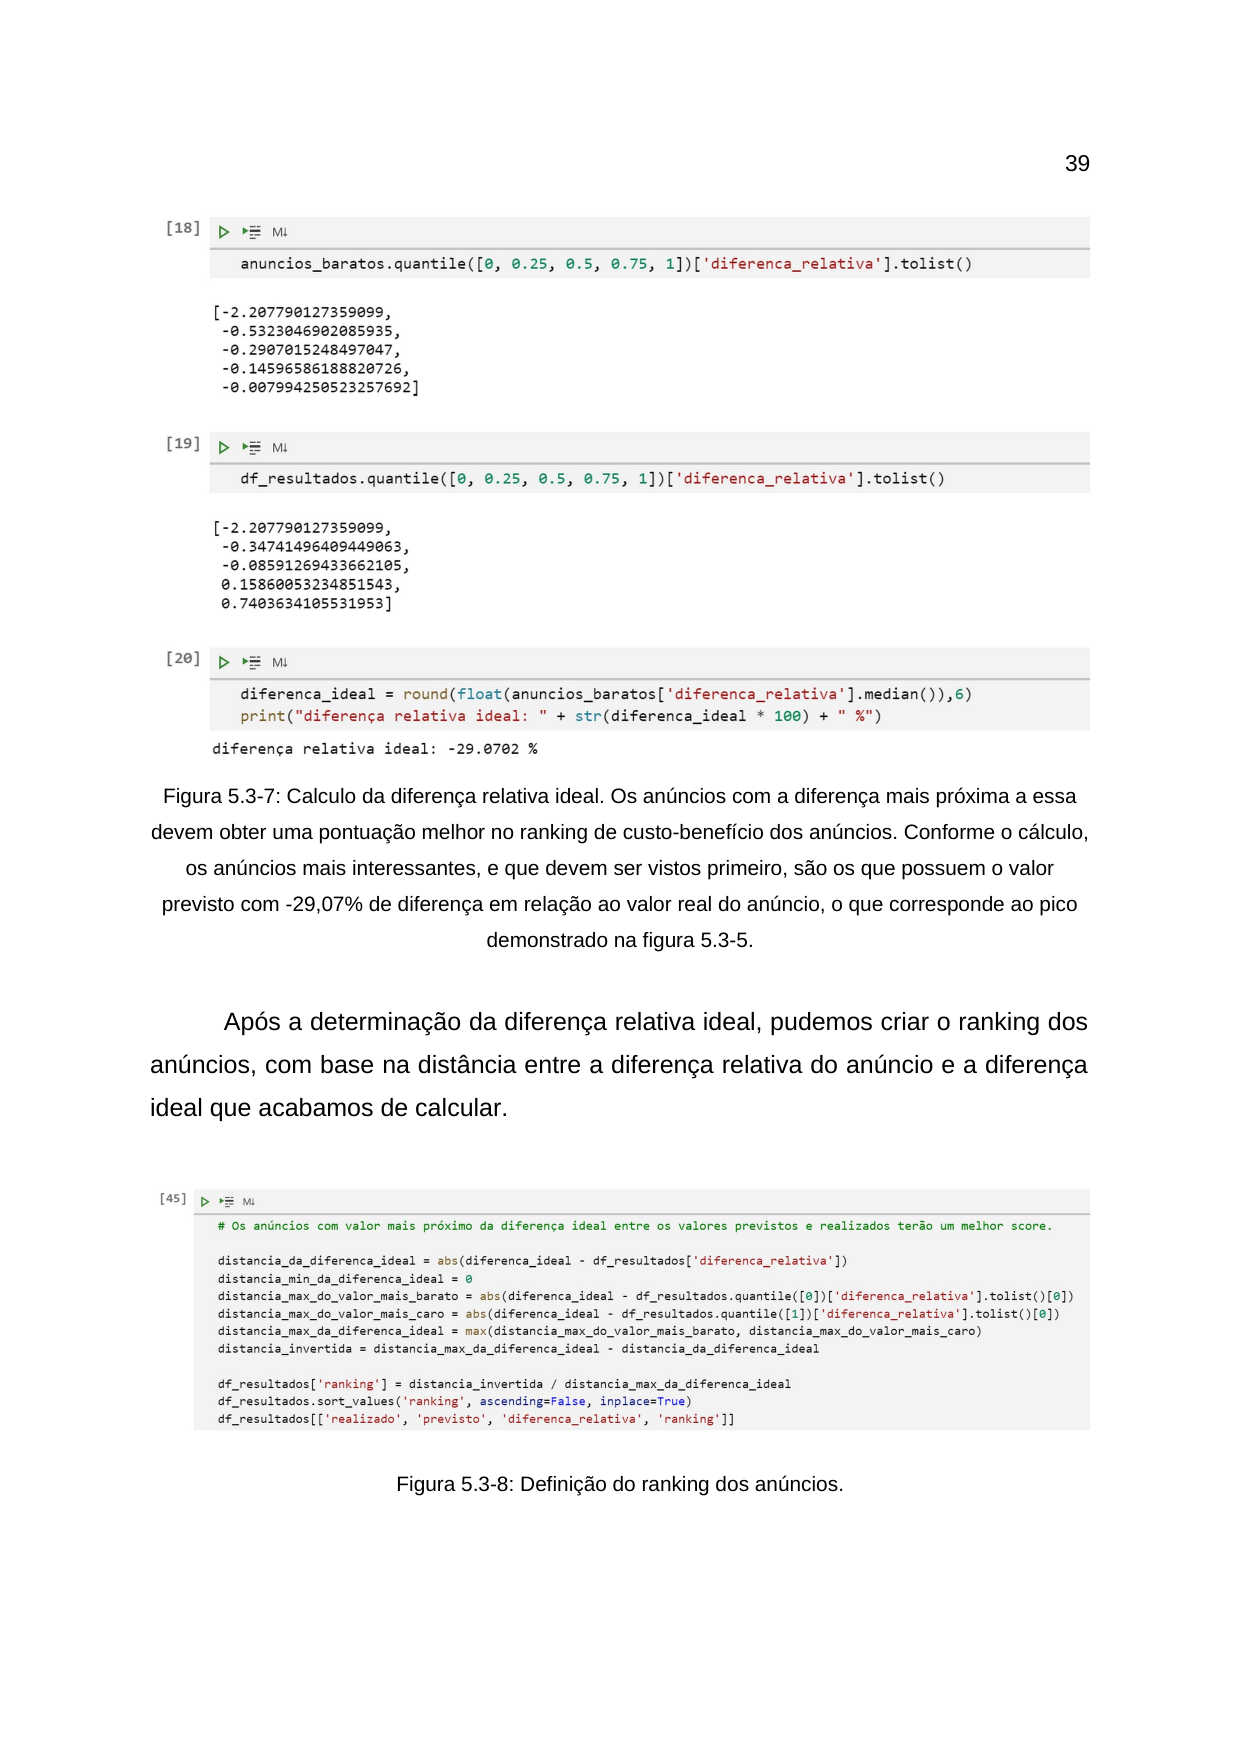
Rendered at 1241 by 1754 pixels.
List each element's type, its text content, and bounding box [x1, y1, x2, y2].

text Figura 5.3-7: Calculo da diferença relativa ideal. Os anúncios com a diferença mais próxima a essa devem obter uma pontuação melhor no ranking de custo-benefício dos anúncios. Conforme o cálculo, os anúncios mais interessantes, e que devem ser vistos primeiro, são os que possuem o valor previsto com -29,07% de diferença em relação ao valor real do anúncio, o que corresponde ao pico demonstrado na figura 5.3-5. [150, 772, 1090, 951]
text Após a determinação da diferença relativa ideal, pudemos criar o ranking dos anúncios, com base na distância entre a diferença relativa do anúncio e a diferença ideal que acabamos de calcular. [150, 1007, 1090, 1122]
text Figura 5.3-8: Definição do ranking dos anúncios. [150, 1445, 1090, 1495]
picture [150, 205, 1091, 772]
picture [150, 1179, 1091, 1445]
